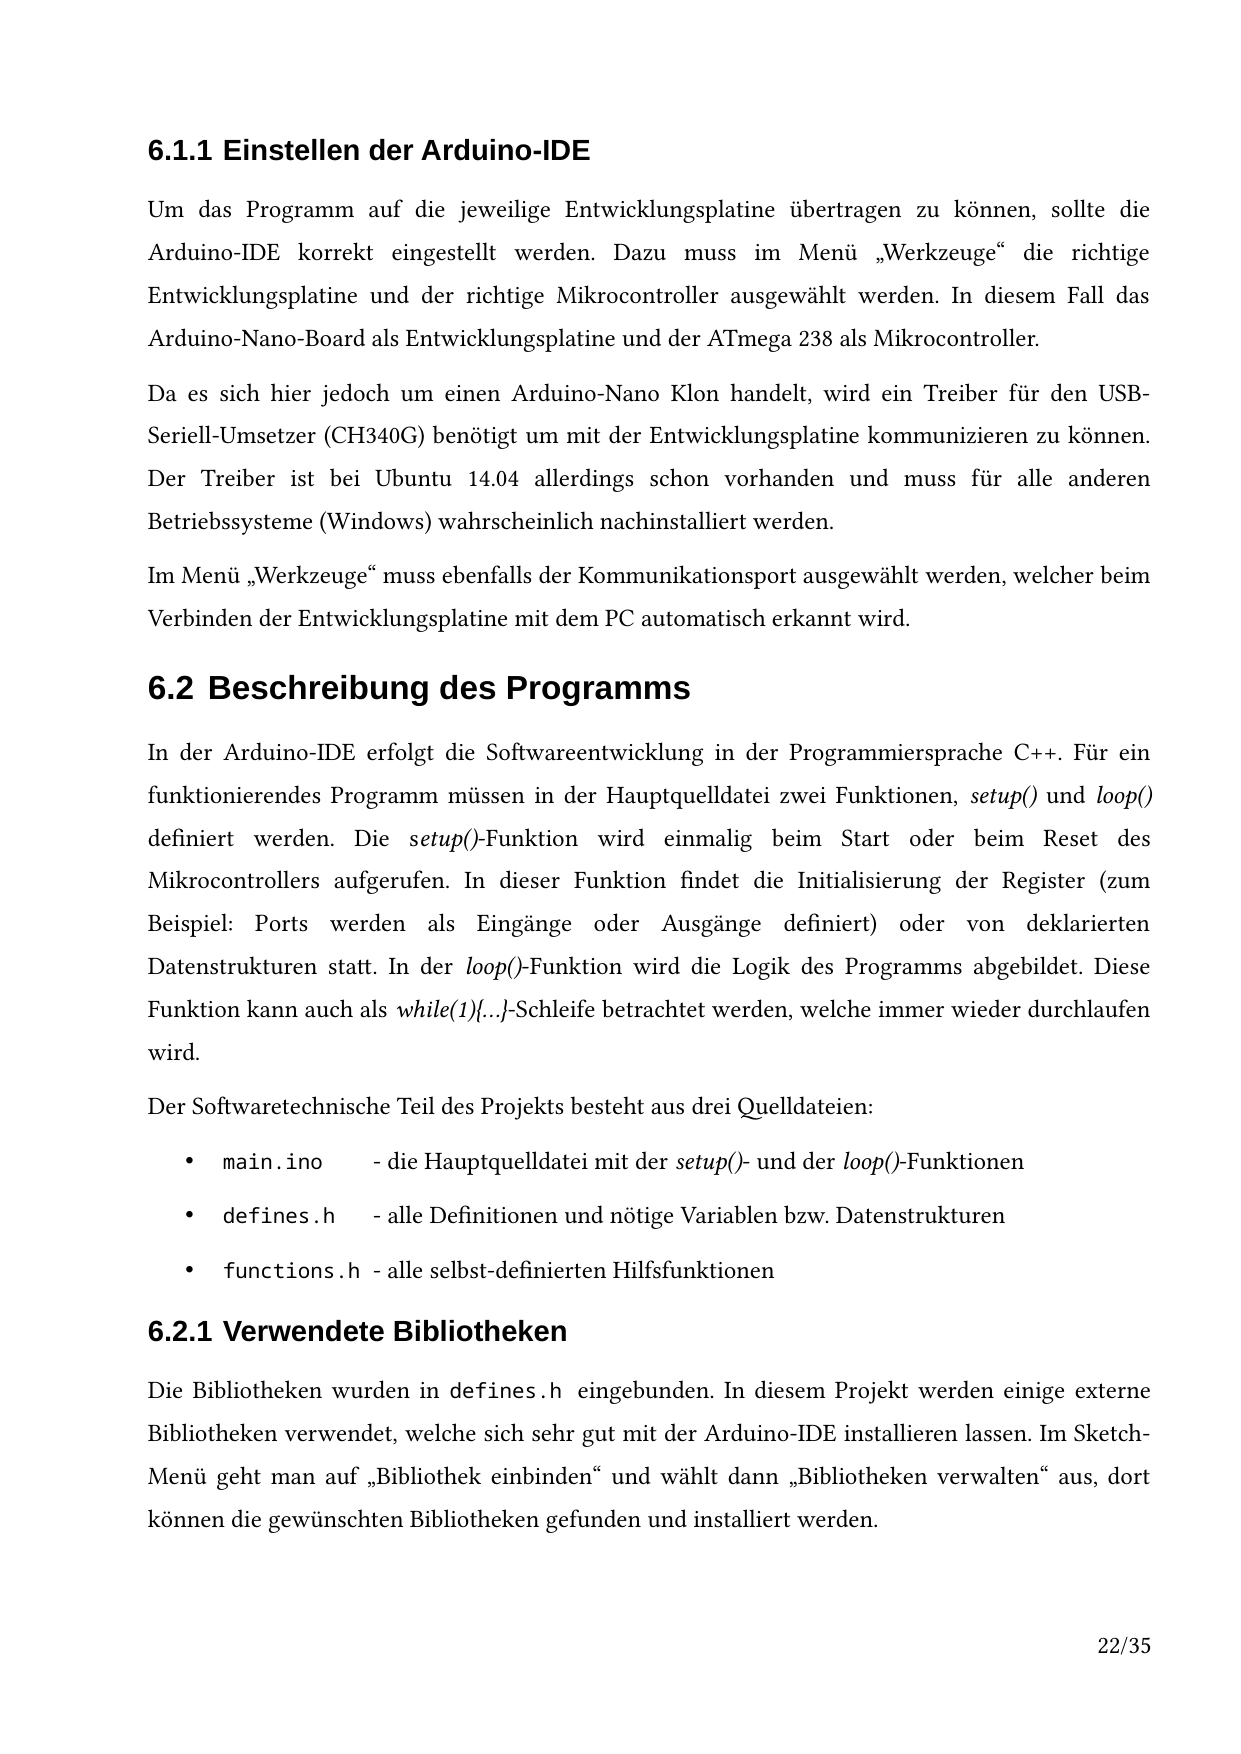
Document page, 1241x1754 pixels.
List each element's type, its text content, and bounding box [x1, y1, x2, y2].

text Um das Programm auf die jeweilige Entwicklungsplatine übertragen zu können, sollte die Arduino-IDE korrekt eingestellt werden. Dazu muss im Menü „Werkzeuge“ die richtige Entwicklungsplatine und der richtige Mikrocontroller ausgewählt werden. In diesem Fall das Arduino‑Nano-Board als Entwicklungsplatine und der ATmega 238 als Mikrocontroller. [148, 196, 1152, 352]
subtitle Verwendete Bibliotheken [148, 1313, 1152, 1347]
text Die Bibliotheken wurden in defines.h eingebunden. In diesem Projekt werden einige externe Bibliotheken verwendet, welche sich sehr gut mit der Arduino-IDE installieren lassen. Im Sketch-Menü geht man auf „Bibliothek einbinden“ und wählt dann „Bibliotheken verwalten“ aus, dort können die gewünschten Bibliotheken gefunden und installiert werden. [148, 1376, 1152, 1533]
text Da es sich hier jedoch um einen Arduino-Nano Klon handelt, wird ein Treiber für den USB-Seriell-Umsetzer (CH340G) benötigt um mit der Entwicklungsplatine kommunizieren zu können. Der Treiber ist bei Ubuntu 14.04 allerdings schon vorhanden und muss für alle anderen Betriebssysteme (Windows) wahrscheinlich nachinstalliert werden. [148, 378, 1152, 536]
list defines.h - alle Definitionen und nötige Variablen bzw. Datenstrukturen [185, 1202, 1152, 1230]
text Im Menü „Werkzeuge“ muss ebenfalls der Kommunikationsport ausgewählt werden, welcher beim Verbinden der Entwicklungsplatine mit dem PC automatisch erkannt wird. [148, 562, 1152, 633]
subtitle Einstellen der Arduino-IDE [148, 133, 1152, 166]
subtitle Beschreibung des Programms [148, 668, 1152, 706]
text In der Arduino-IDE erfolgt die Softwareentwicklung in der Programmiersprache C++. Für ein funktionierendes Programm müssen in der Hauptquelldatei zwei Funktionen, setup() und loop() definiert werden. Die setup()-Funktion wird einmalig beim Start oder beim Reset des Mikrocontrollers aufgerufen. In dieser Funktion findet die Initialisierung der Register (zum Beispiel: Ports werden als Eingänge oder Ausgänge definiert) oder von deklarierten Datenstrukturen statt. In der loop()-Funktion wird die Logik des Programms abgebildet. Diese Funktion kann auch als while(1){...}-Schleife betrachtet werden, welche immer wieder durchlaufen wird. [148, 738, 1152, 1066]
list main.ino - die Hauptquelldatei mit der setup()- und der loop()-Funktionen [185, 1147, 1152, 1176]
text Der Softwaretechnische Teil des Projekts besteht aus drei Quelldateien: [148, 1092, 1152, 1121]
list functions.h - alle selbst-definierten Hilfsfunktionen [185, 1256, 1152, 1285]
